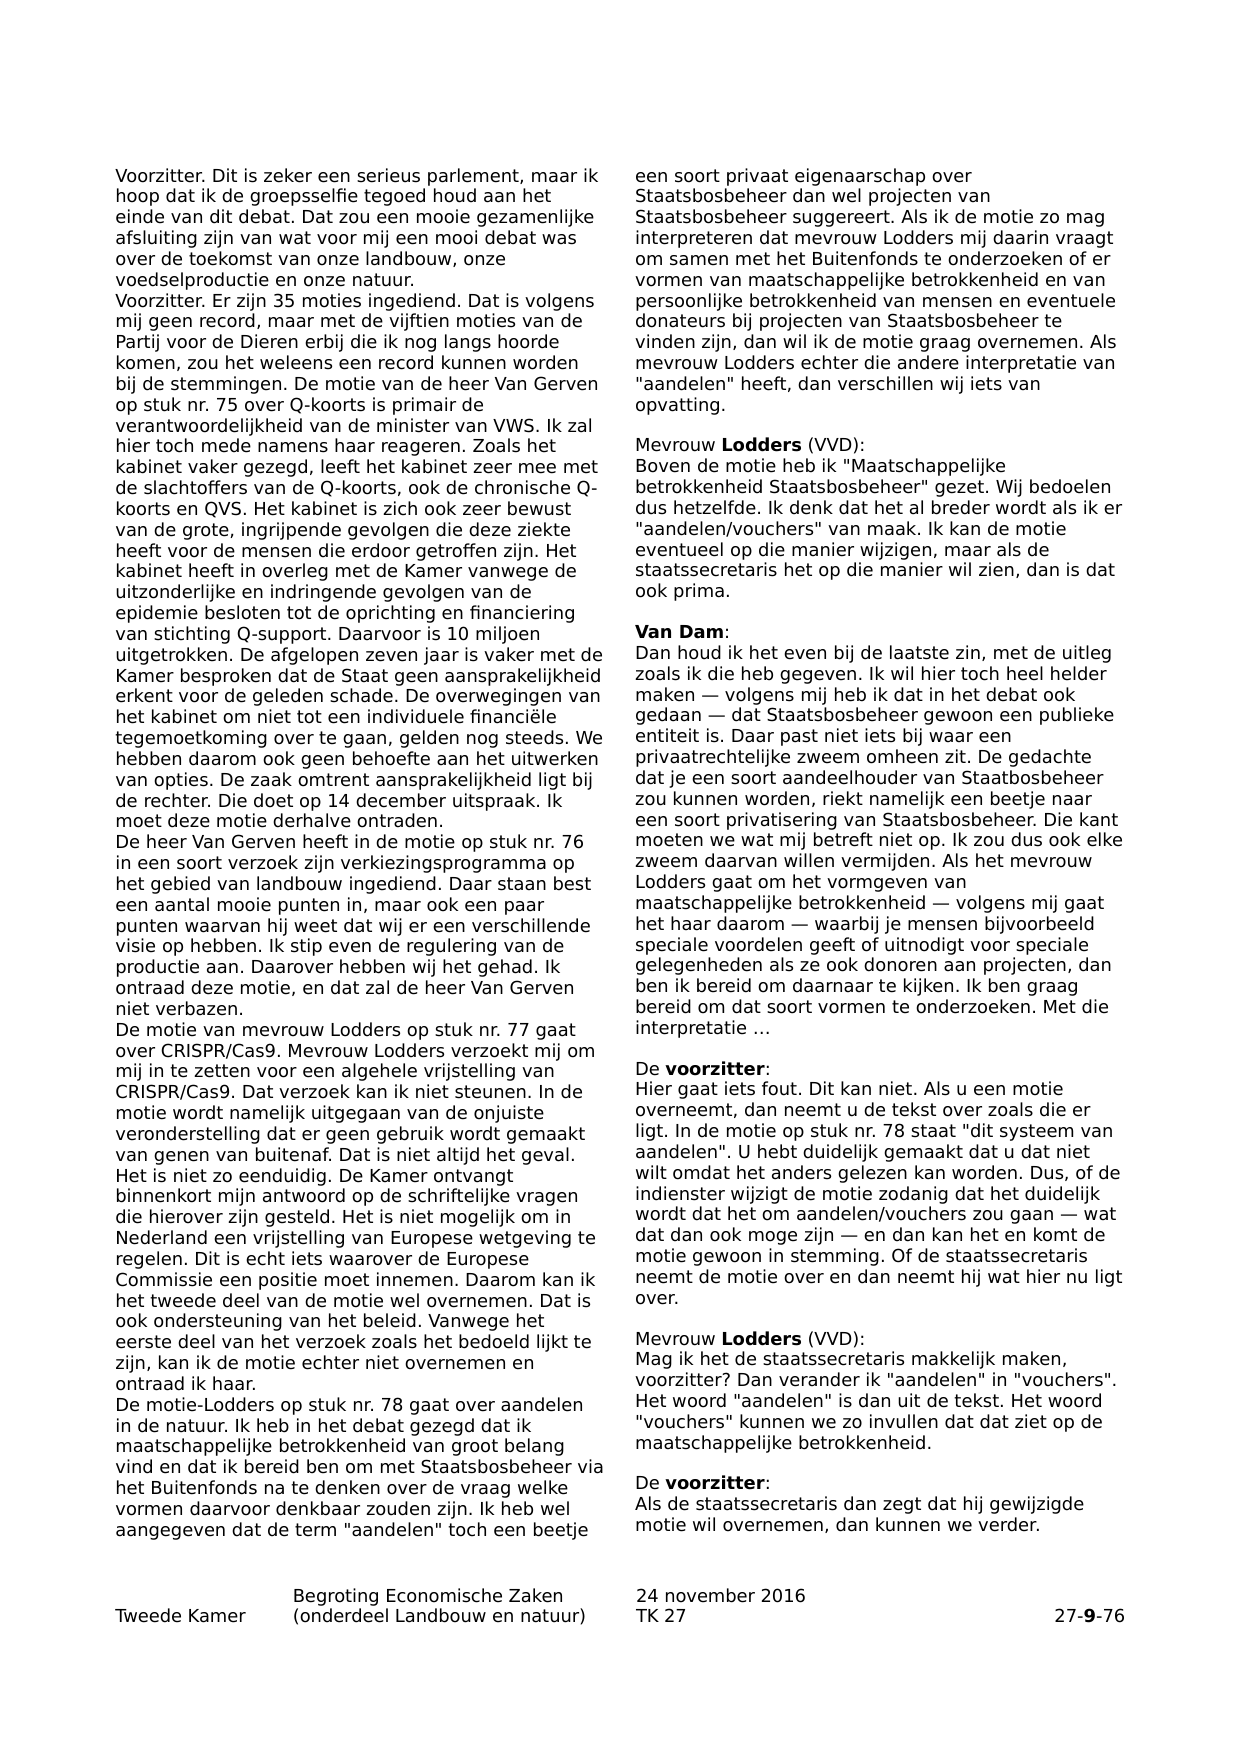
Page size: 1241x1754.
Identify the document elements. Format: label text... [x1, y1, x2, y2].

text Voorzitter. Er zijn 35 moties ingediend. Dat is volgens mij geen record, maar met de vijftien moties van de Partij voor de Dieren erbij die ik nog langs hoorde komen, zou het weleens een record kunnen worden bij de stemmingen. De motie van de heer Van Gerven op stuk nr. 75 over Q-koorts is primair de verantwoordelijkheid van de minister van VWS. Ik zal hier toch mede namens haar reageren. Zoals het kabinet vaker gezegd, leeft het kabinet zeer mee met de slachtoffers van de Q-koorts, ook de chronische Q-koorts en QVS. Het kabinet is zich ook zeer bewust van de grote, ingrijpende gevolgen die deze ziekte heeft voor de mensen die erdoor getroffen zijn. Het kabinet heeft in overleg met de Kamer vanwege de uitzonderlijke en indringende gevolgen van de epidemie besloten tot de oprichting en financiering van stichting Q-support. Daarvoor is 10 miljoen uitgetrokken. De afgelopen zeven jaar is vaker met de Kamer besproken dat de Staat geen aansprakelijkheid erkent voor de geleden schade. De overwegingen van het kabinet om niet tot een individuele financiële tegemoetkoming over te gaan, gelden nog steeds. We hebben daarom ook geen behoefte aan het uitwerken van opties. De zaak omtrent aansprakelijkheid ligt bij de rechter. Die doet op 14 december uitspraak. Ik moet deze motie derhalve ontraden. [115, 290, 605, 832]
text Hier gaat iets fout. Dit kan niet. Als u een motie overneemt, dan neemt u de tekst over zoals die er ligt. In de motie op stuk nr. 78 staat "dit systeem van aandelen". U hebt duidelijk gemaakt dat u dat niet wilt omdat het anders gelezen kan worden. Dus, of de indienster wijzigt de motie zodanig dat het duidelijk wordt dat het om aandelen/vouchers zou gaan — wat dat dan ook moge zijn — en dan kan het en komt de motie gewoon in stemming. Of de staatssecretaris neemt de motie over en dan neemt hij wat hier nu ligt over. [635, 1079, 1125, 1308]
text Boven de motie heb ik "Maatschappelijke betrokkenheid Staatsbosbeheer" gezet. Wij bedoelen dus hetzelfde. Ik denk dat het al breder wordt als ik er "aandelen/vouchers" van maak. Ik kan de motie eventueel op die manier wijzigen, maar als de staatssecretaris het op die manier wil zien, dan is dat ook prima. [635, 456, 1125, 602]
text De motie-Lodders op stuk nr. 78 gaat over aandelen in de natuur. Ik heb in het debat gezegd dat ik maatschappelijke betrokkenheid van groot belang vind en dat ik bereid ben om met Staatsbosbeheer via het Buitenfonds na te denken over de vraag welke vormen daarvoor denkbaar zouden zijn. Ik heb wel aangegeven dat de term "aandelen" toch een beetje [115, 1394, 605, 1540]
text De voorzitter: [635, 1473, 1125, 1494]
text Van Dam: [635, 622, 1125, 643]
text Dan houd ik het even bij de laatste zin, met de uitleg zoals ik die heb gegeven. Ik wil hier toch heel helder maken — volgens mij heb ik dat in het debat ook gedaan — dat Staatsbosbeheer gewoon een publieke entiteit is. Daar past niet iets bij waar een privaatrechtelijke zweem omheen zit. De gedachte dat je een soort aandeelhouder van Staatbosbeheer zou kunnen worden, riekt namelijk een beetje naar een soort privatisering van Staatsbosbeheer. Die kant moeten we wat mij betreft niet op. Ik zou dus ook elke zweem daarvan willen vermijden. Als het mevrouw Lodders gaat om het vormgeven van maatschappelijke betrokkenheid — volgens mij gaat het haar daarom — waarbij je mensen bijvoorbeeld speciale voordelen geeft of uitnodigt voor speciale gelegenheden als ze ook donoren aan projecten, dan ben ik bereid om daarnaar te kijken. Ik ben graag bereid om dat soort vormen te onderzoeken. Met die interpretatie … [635, 643, 1125, 1038]
text Voorzitter. Dit is zeker een serieus parlement, maar ik hoop dat ik de groepsselfie tegoed houd aan het einde van dit debat. Dat zou een mooie gezamenlijke afsluiting zijn van wat voor mij een mooi debat was over de toekomst van onze landbouw, onze voedselproductie en onze natuur. [115, 165, 605, 290]
text Mevrouw Lodders (VVD): [635, 1328, 1125, 1349]
text Mevrouw Lodders (VVD): [635, 435, 1125, 456]
text De voorzitter: [635, 1058, 1125, 1079]
text Als de staatssecretaris dan zegt dat hij gewijzigde motie wil overnemen, dan kunnen we verder. [635, 1494, 1125, 1536]
text De motie van mevrouw Lodders op stuk nr. 77 gaat over CRISPR/Cas9. Mevrouw Lodders verzoekt mij om mij in te zetten voor een algehele vrijstelling van CRISPR/Cas9. Dat verzoek kan ik niet steunen. In de motie wordt namelijk uitgegaan van de onjuiste veronderstelling dat er geen gebruik wordt gemaakt van genen van buitenaf. Dat is niet altijd het geval. Het is niet zo eenduidig. De Kamer ontvangt binnenkort mijn antwoord op de schriftelijke vragen die hierover zijn gesteld. Het is niet mogelijk om in Nederland een vrijstelling van Europese wetgeving te regelen. Dit is echt iets waarover de Europese Commissie een positie moet innemen. Daarom kan ik het tweede deel van de motie wel overnemen. Dat is ook ondersteuning van het beleid. Vanwege het eerste deel van het verzoek zoals het bedoeld lijkt te zijn, kan ik de motie echter niet overnemen en ontraad ik haar. [115, 1019, 605, 1394]
text Mag ik het de staatssecretaris makkelijk maken, voorzitter? Dan verander ik "aandelen" in "vouchers". Het woord "aandelen" is dan uit de tekst. Het woord "vouchers" kunnen we zo invullen dat dat ziet op de maatschappelijke betrokkenheid. [635, 1349, 1125, 1453]
text een soort privaat eigenaarschap over Staatsbosbeheer dan wel projecten van Staatsbosbeheer suggereert. Als ik de motie zo mag interpreteren dat mevrouw Lodders mij daarin vraagt om samen met het Buitenfonds te onderzoeken of er vormen van maatschappelijke betrokkenheid en van persoonlijke betrokkenheid van mensen en eventuele donateurs bij projecten van Staatsbosbeheer te vinden zijn, dan wil ik de motie graag overnemen. Als mevrouw Lodders echter die andere interpretatie van "aandelen" heeft, dan verschillen wij iets van opvatting. [635, 165, 1125, 415]
text De heer Van Gerven heeft in de motie op stuk nr. 76 in een soort verzoek zijn verkiezingsprogramma op het gebied van landbouw ingediend. Daar staan best een aantal mooie punten in, maar ook een paar punten waarvan hij weet dat wij er een verschillende visie op hebben. Ik stip even de regulering van de productie aan. Daarover hebben wij het gehad. Ik ontraad deze motie, en dat zal de heer Van Gerven niet verbazen. [115, 832, 605, 1019]
